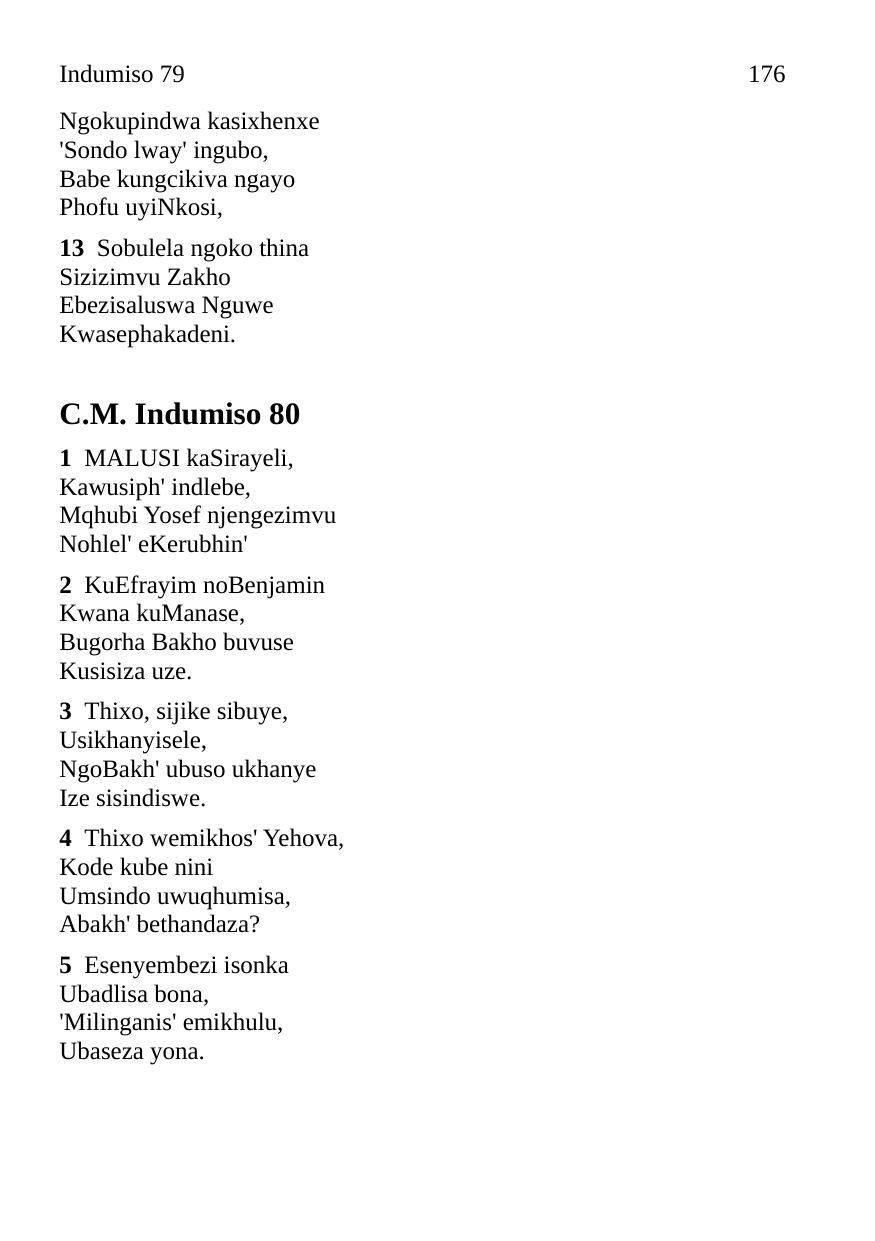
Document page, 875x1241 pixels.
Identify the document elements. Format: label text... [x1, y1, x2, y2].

text Abakh' bethandaza? [59, 909, 786, 938]
text Ebezisaluswa Nguwe [59, 291, 786, 319]
text Ngokupindwa kasixhenxe [59, 106, 786, 135]
text Usikhanyisele, [59, 725, 786, 754]
text 1 MALUSI kaSirayeli, [59, 443, 786, 472]
text Sizizimvu Zakho [59, 262, 786, 291]
text 'Milinganis' emikhulu, [59, 1007, 786, 1036]
text Kwasephakadeni. [59, 319, 786, 348]
text Kusisiza uze. [59, 656, 786, 685]
text Kode kube nini [59, 852, 786, 881]
text Babe kungcikiva ngayo [59, 164, 786, 192]
text Nohlel' eKerubhin' [59, 529, 786, 558]
text Umsindo uwuqhumisa, [59, 881, 786, 909]
text 'Sondo lway' ingubo, [59, 135, 786, 164]
text NgoBakh' ubuso ukhanye [59, 754, 786, 783]
text Ize sisindiswe. [59, 783, 786, 811]
text Kawusiph' indlebe, [59, 472, 786, 500]
text Mqhubi Yosef njengezimvu [59, 500, 786, 529]
text 2 KuEfrayim noBenjamin [59, 570, 786, 598]
text 13 Sobulela ngoko thina [59, 233, 786, 262]
text Phofu uyiNkosi, [59, 192, 786, 221]
text 5 Esenyembezi isonka [59, 950, 786, 979]
text C.M. Indumiso 80 [59, 395, 786, 431]
text Bugorha Bakho buvuse [59, 627, 786, 656]
text Ubadlisa bona, [59, 979, 786, 1007]
text Kwana kuManase, [59, 598, 786, 627]
text 3 Thixo, sijike sibuye, [59, 696, 786, 725]
text 4 Thixo wemikhos' Yehova, [59, 823, 786, 852]
text Ubaseza yona. [59, 1036, 786, 1065]
